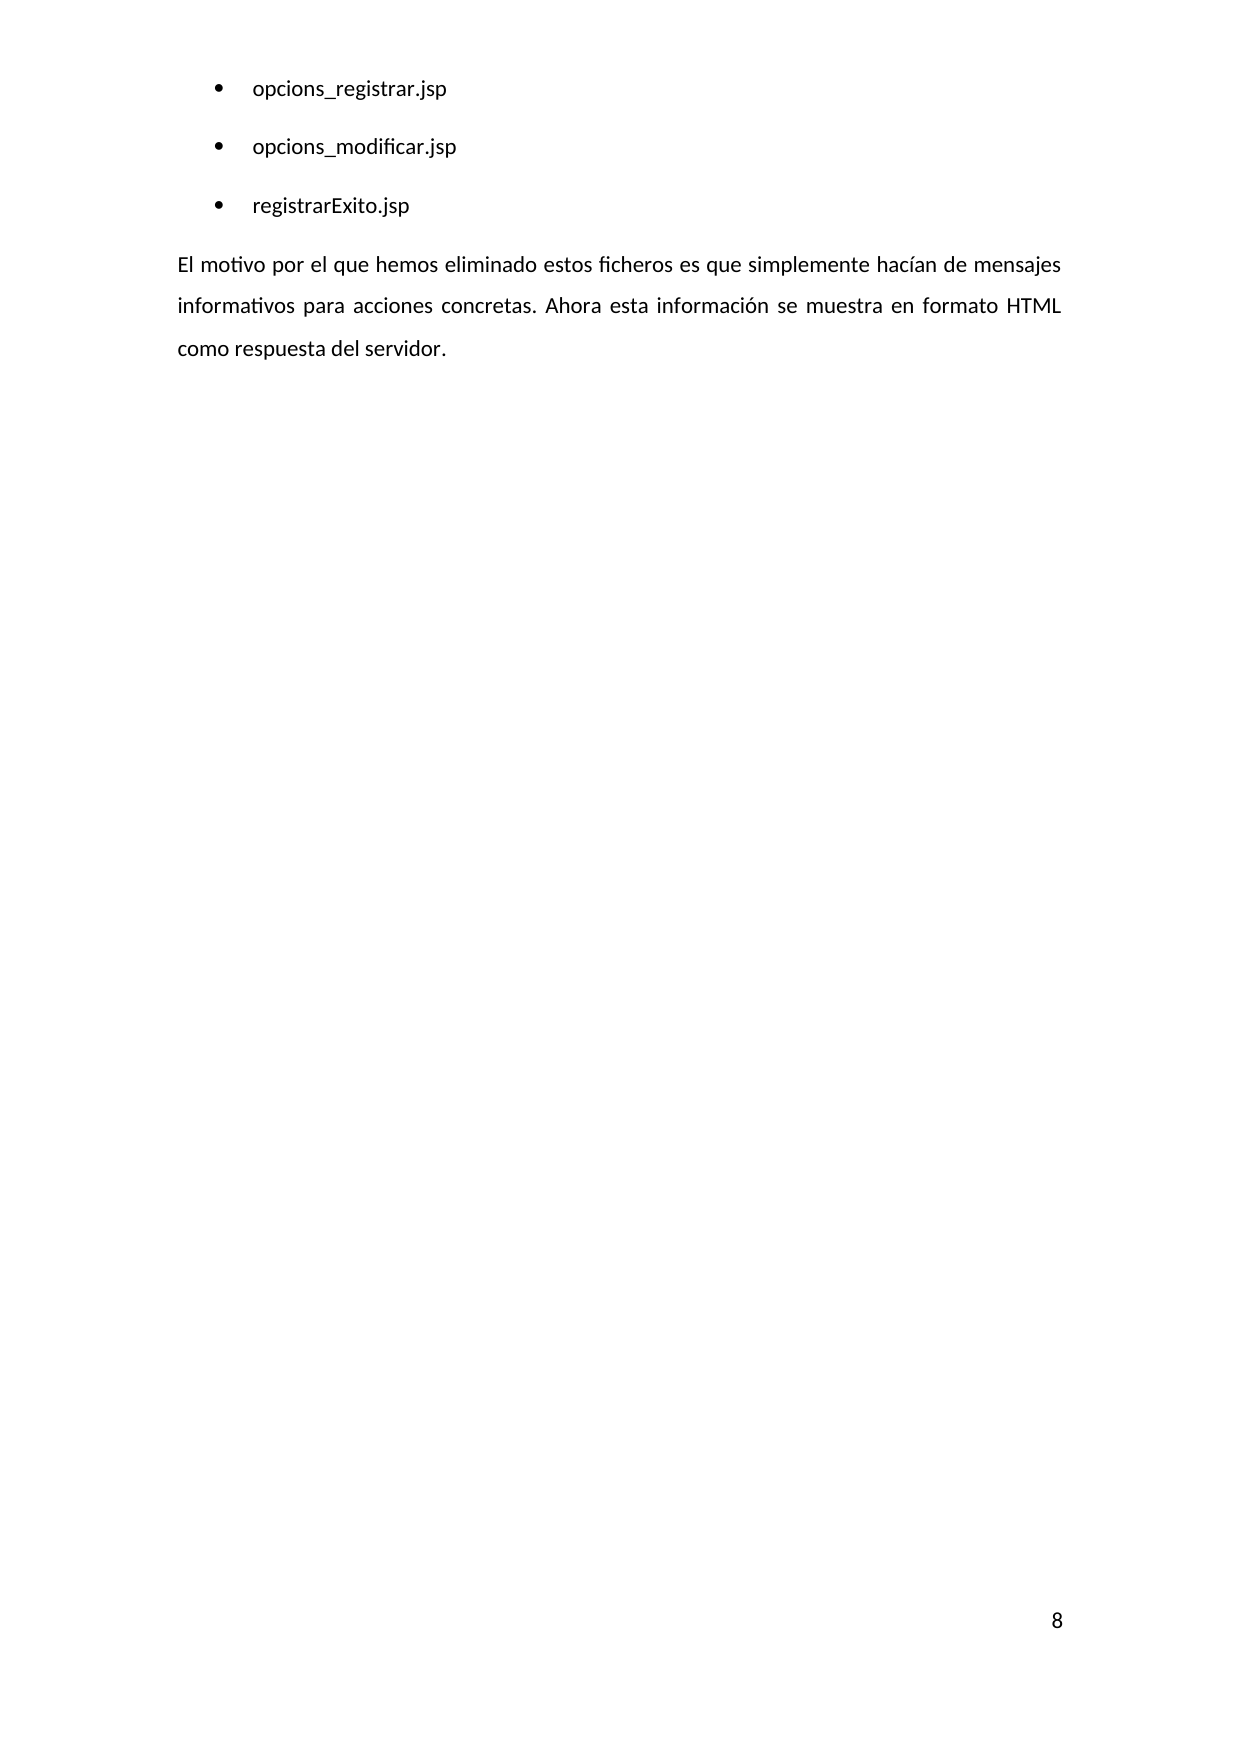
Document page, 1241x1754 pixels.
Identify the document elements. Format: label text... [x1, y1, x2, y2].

text El motivo por el que hemos eliminado estos ficheros es que simplemente hacían de mensajes informativos para acciones concretas. Ahora esta información se muestra en formato HTML como respuesta del servidor. [177, 250, 1063, 362]
list opcions_modificar.jsp [215, 132, 1063, 160]
list registrarExito.jsp [215, 191, 1063, 219]
list opcions_registrar.jsp [215, 74, 1063, 102]
